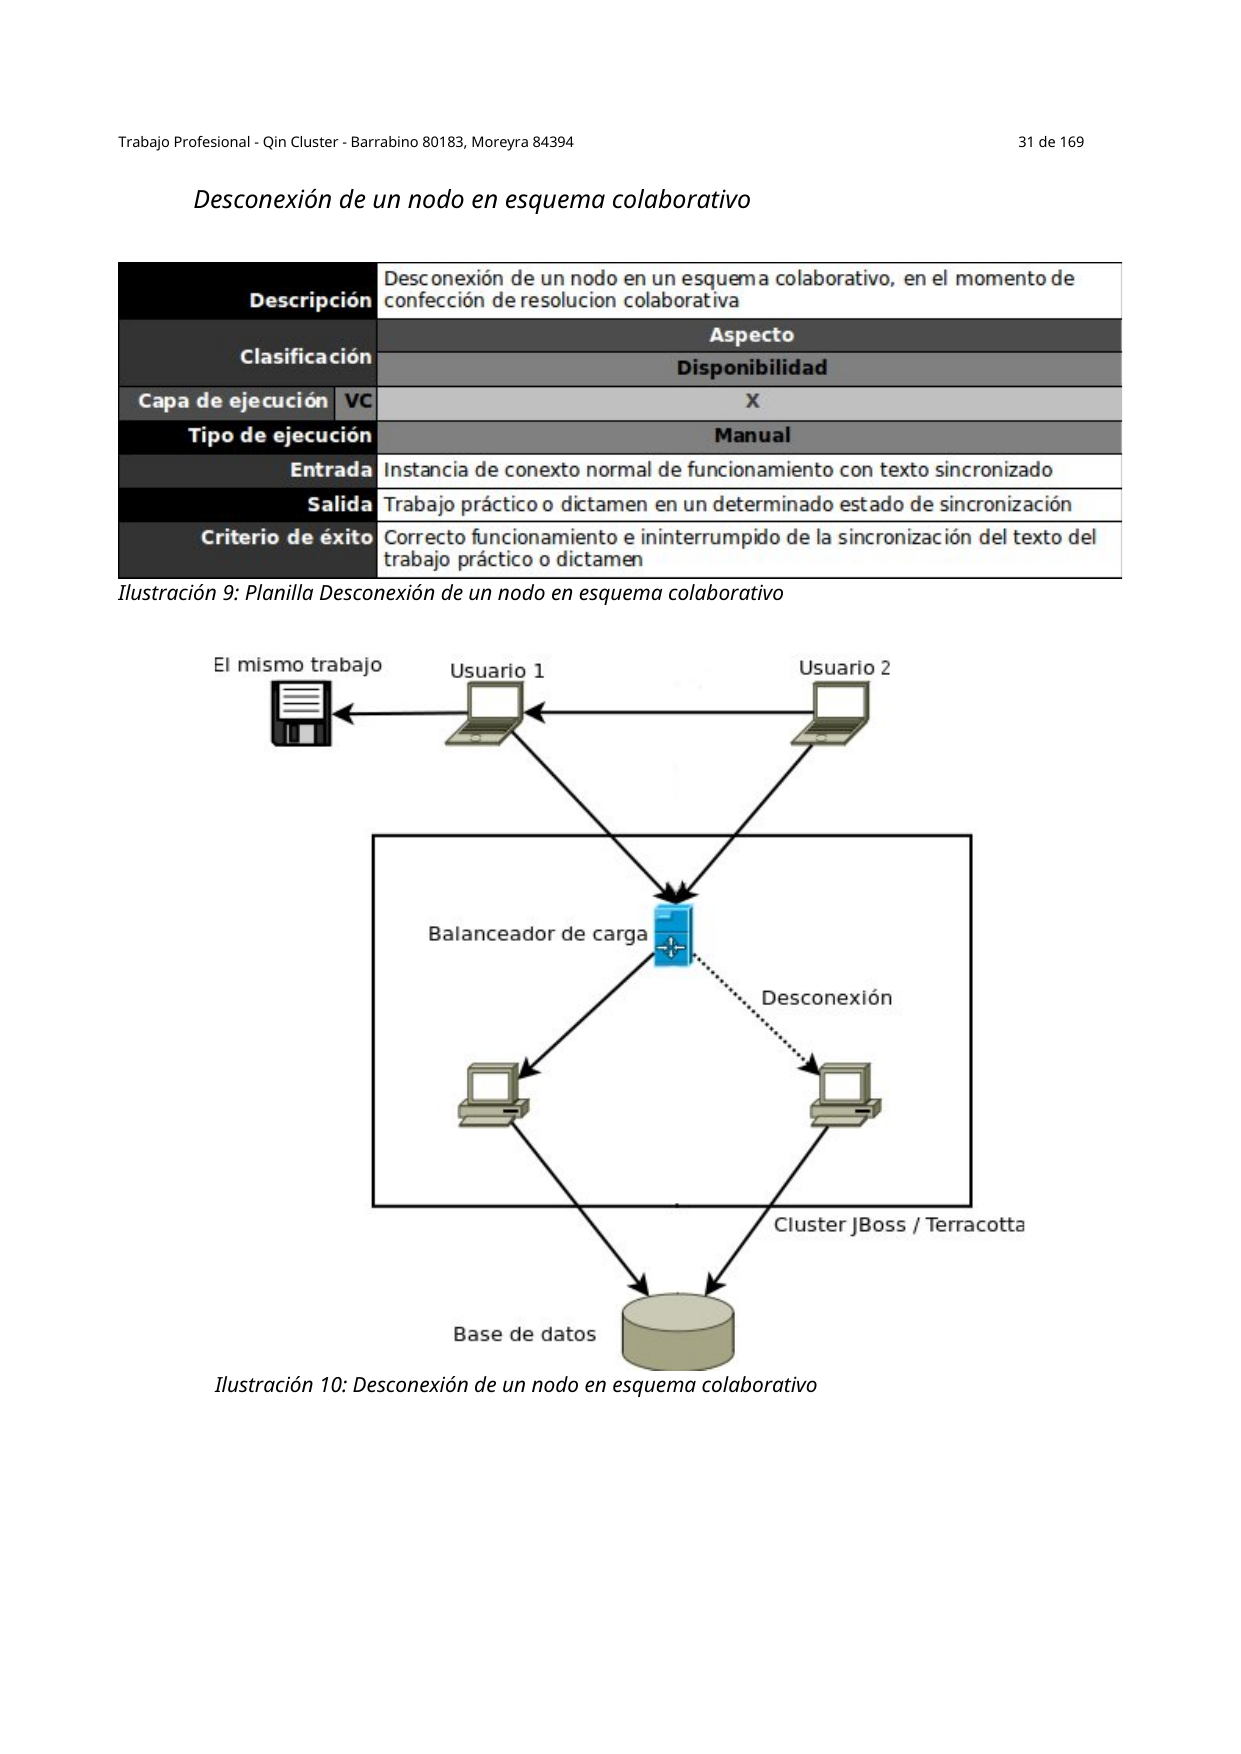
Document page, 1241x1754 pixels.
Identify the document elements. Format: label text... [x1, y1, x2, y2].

text Desconexión de un nodo en esquema colaborativo [118, 182, 1122, 216]
picture [118, 262, 1123, 579]
text Ilustración 10: Desconexión de un nodo en esquema colaborativo [215, 1371, 1026, 1399]
picture [214, 653, 1026, 1371]
text Ilustración 9: Planilla Desconexión de un nodo en esquema colaborativo [118, 579, 1122, 607]
